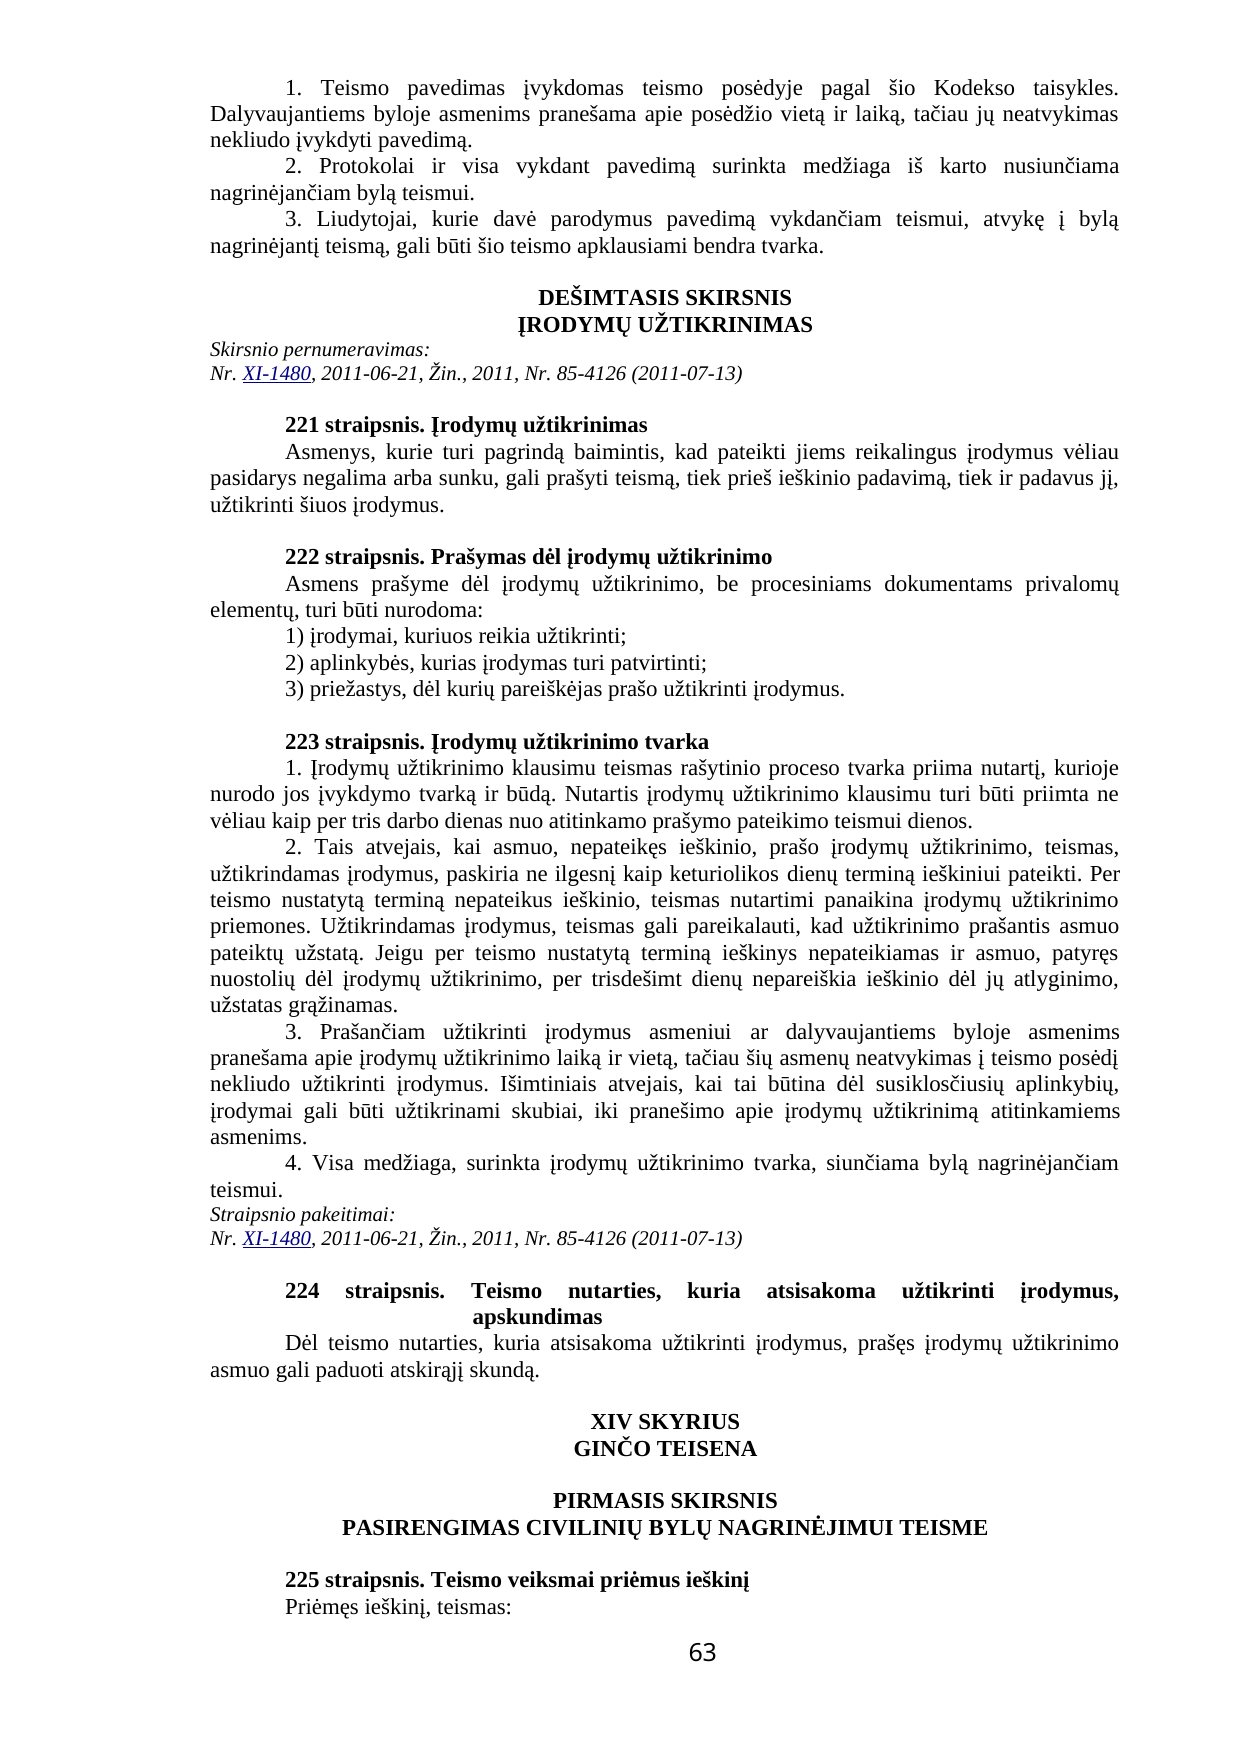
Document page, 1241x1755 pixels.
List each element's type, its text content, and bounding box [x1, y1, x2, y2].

text Straipsnio pakeitimai: [210, 1202, 1120, 1226]
text 1) įrodymai, kuriuos reikia užtikrinti; [210, 622, 1120, 649]
subtitle Pasirengimas civilinių bylų nagrinėjimui TEISME [210, 1514, 1120, 1540]
text 3) priežastys, dėl kurių pareiškėjas prašo užtikrinti įrodymus. [210, 675, 1120, 701]
text 223 straipsnis. Įrodymų užtikrinimo tvarka [210, 728, 1120, 754]
subtitle GINČO TEISENA [210, 1435, 1120, 1461]
subtitle PirmasIS skirsnis [210, 1487, 1120, 1514]
text 1. Įrodymų užtikrinimo klausimu teismas rašytinio proceso tvarka priima nutartį, kurioje nurodo jos įvykdymo tvarką ir būdą. Nutartis įrodymų užtikrinimo klausimu turi būti priimta ne vėliau kaip per tris darbo dienas nuo atitinkamo prašymo pateikimo teismui dienos. [210, 754, 1120, 833]
text 2. Tais atvejais, kai asmuo, nepateikęs ieškinio, prašo įrodymų užtikrinimo, teismas, užtikrindamas įrodymus, paskiria ne ilgesnį kaip keturiolikos dienų terminą ieškiniui pateikti. Per teismo nustatytą terminą nepateikus ieškinio, teismas nutartimi panaikina įrodymų užtikrinimo priemones. Užtikrindamas įrodymus, teismas gali pareikalauti, kad užtikrinimo prašantis asmuo pateiktų užstatą. Jeigu per teismo nustatytą terminą ieškinys nepateikiamas ir asmuo, patyręs nuostolių dėl įrodymų užtikrinimo, per trisdešimt dienų nepareiškia ieškinio dėl jų atlyginimo, užstatas grąžinamas. [210, 833, 1120, 1018]
subtitle DeŠIMTASIS skirsnis [210, 284, 1120, 311]
text Asmenys, kurie turi pagrindą baimintis, kad pateikti jiems reikalingus įrodymus vėliau pasidarys negalima arba sunku, gali prašyti teismą, tiek prieš ieškinio padavimą, tiek ir padavus jį, užtikrinti šiuos įrodymus. [210, 438, 1120, 517]
text 2. Protokolai ir visa vykdant pavedimą surinkta medžiaga iš karto nusiunčiama nagrinėjančiam bylą teismui. [210, 153, 1120, 205]
subtitle XIV SKYRIUS [210, 1408, 1120, 1435]
subtitle Įrodymų užtikrinimas [210, 311, 1120, 337]
text 222 straipsnis. Prašymas dėl įrodymų užtikrinimo [210, 543, 1120, 570]
text 3. Prašančiam užtikrinti įrodymus asmeniui ar dalyvaujantiems byloje asmenims pranešama apie įrodymų užtikrinimo laiką ir vietą, tačiau šių asmenų neatvykimas į teismo posėdį nekliudo užtikrinti įrodymus. Išimtiniais atvejais, kai tai būtina dėl susiklosčiusių aplinkybių, įrodymai gali būti užtikrinami skubiai, iki pranešimo apie įrodymų užtikrinimą atitinkamiems asmenims. [210, 1018, 1120, 1149]
text 2) aplinkybės, kurias įrodymas turi patvirtinti; [210, 649, 1120, 675]
text 4. Visa medžiaga, surinkta įrodymų užtikrinimo tvarka, siunčiama bylą nagrinėjančiam teismui. [210, 1149, 1120, 1202]
text 3. Liudytojai, kurie davė parodymus pavedimą vykdančiam teismui, atvykę į bylą nagrinėjantį teismą, gali būti šio teismo apklausiami bendra tvarka. [210, 205, 1120, 258]
text Priėmęs ieškinį, teismas: [210, 1593, 1120, 1619]
text Nr. XI-1480, 2011-06-21, Žin., 2011, Nr. 85-4126 (2011-07-13) [210, 361, 1120, 385]
text Nr. XI-1480, 2011-06-21, Žin., 2011, Nr. 85-4126 (2011-07-13) [210, 1226, 1120, 1250]
text Skirsnio pernumeravimas: [210, 337, 1120, 361]
text 221 straipsnis. Įrodymų užtikrinimas [210, 412, 1120, 438]
text 224 straipsnis. Teismo nutarties, kuria atsisakoma užtikrinti įrodymus, apskundimas [285, 1277, 1120, 1329]
text Asmens prašyme dėl įrodymų užtikrinimo, be procesiniams dokumentams privalomų elementų, turi būti nurodoma: [210, 570, 1120, 622]
text 1. Teismo pavedimas įvykdomas teismo posėdyje pagal šio Kodekso taisykles. Dalyvaujantiems byloje asmenims pranešama apie posėdžio vietą ir laiką, tačiau jų neatvykimas nekliudo įvykdyti pavedimą. [210, 73, 1120, 153]
text 225 straipsnis. Teismo veiksmai priėmus ieškinį [210, 1567, 1120, 1593]
text Dėl teismo nutarties, kuria atsisakoma užtikrinti įrodymus, prašęs įrodymų užtikrinimo asmuo gali paduoti atskirąjį skundą. [210, 1329, 1120, 1382]
